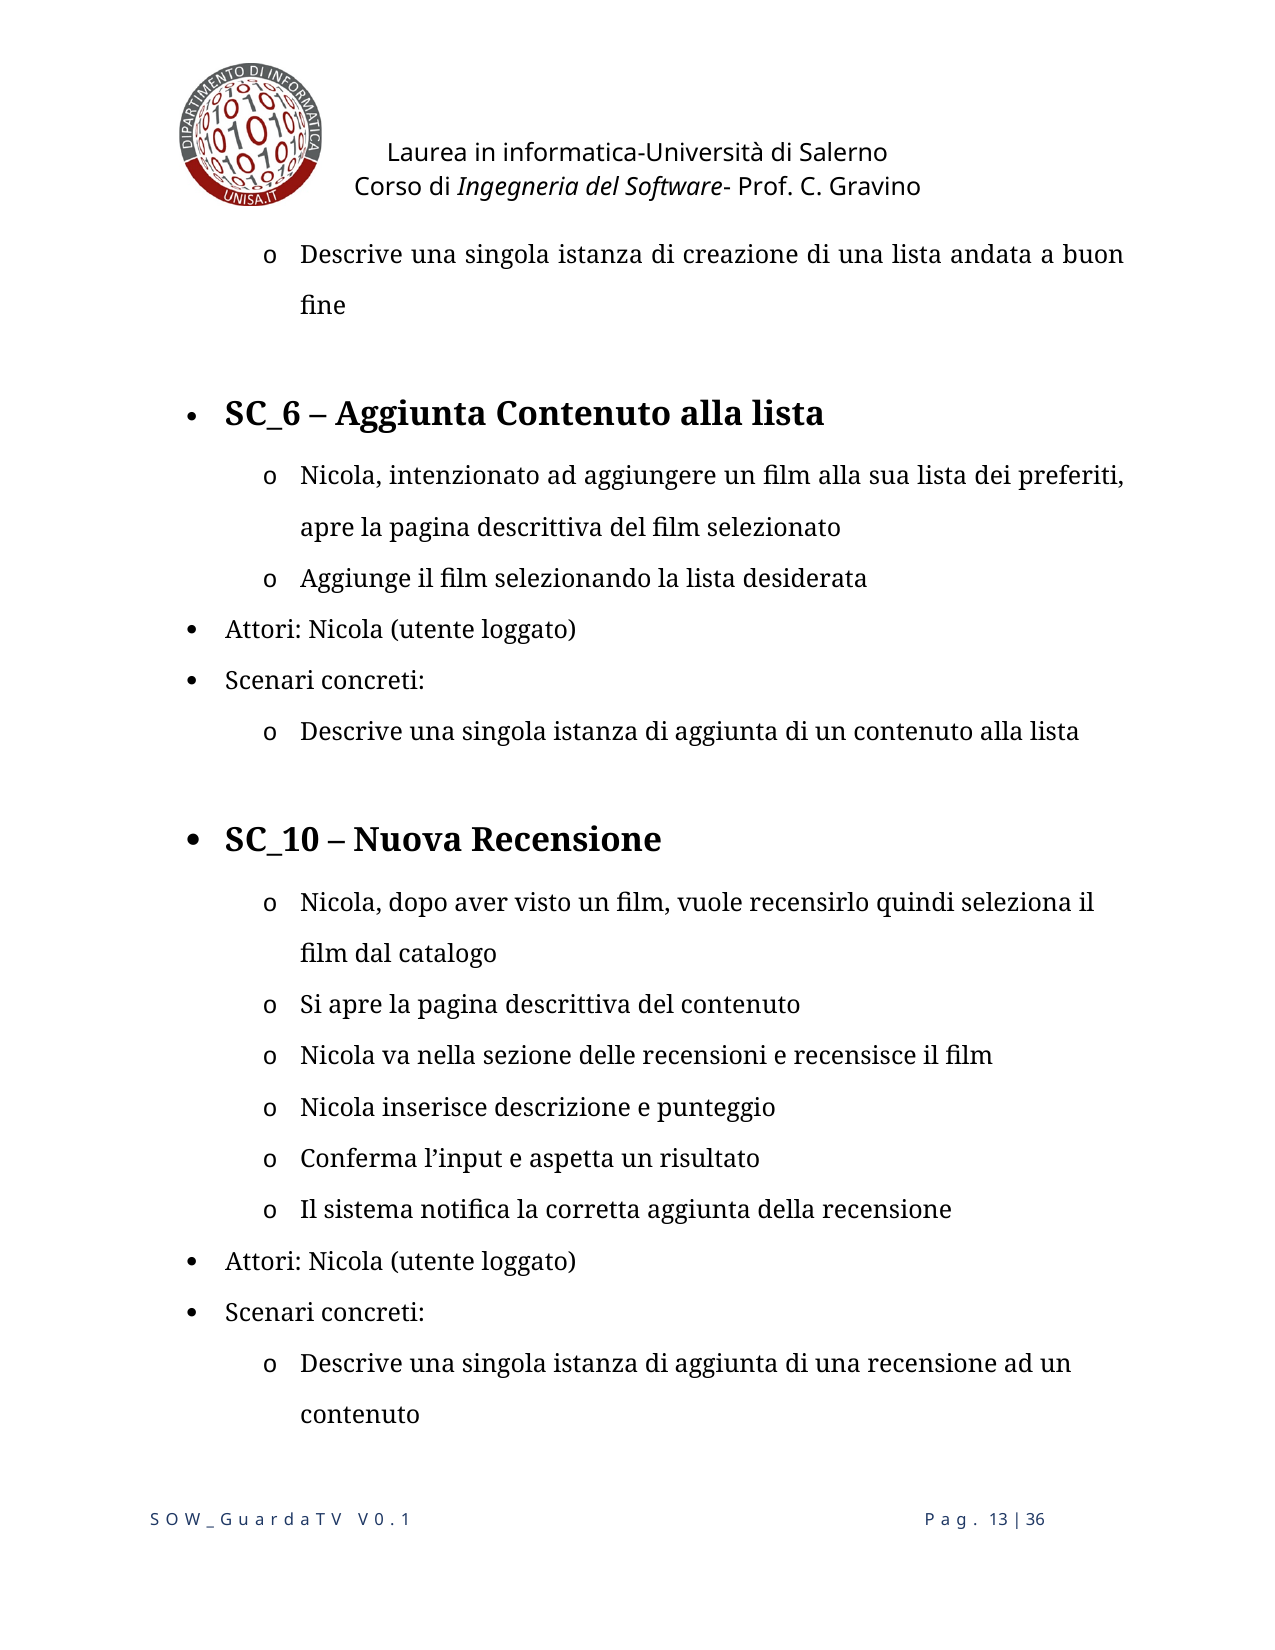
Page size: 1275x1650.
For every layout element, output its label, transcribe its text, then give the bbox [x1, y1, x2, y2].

list Si apre la pagina descrittiva del contenuto [262, 986, 1125, 1021]
list Nicola inserisce descrizione e punteggio [262, 1089, 1125, 1123]
list Nicola, intenzionato ad aggiungere un film alla sua lista dei preferiti, apre la pagina descrittiva del film selezionato [262, 458, 1125, 543]
list Nicola, dopo aver visto un film, vuole recensirlo quindi seleziona il film dal catalogo [262, 884, 1125, 969]
list Il sistema notifica la corretta aggiunta della recensione [262, 1192, 1125, 1226]
list Descrive una singola istanza di aggiunta di una recensione ad un contenuto [262, 1345, 1125, 1431]
list Descrive una singola istanza di aggiunta di un contenuto alla lista [262, 714, 1125, 748]
list Attori: Nicola (utente loggato) [187, 612, 1125, 646]
list Aggiunge il film selezionando la lista desiderata [262, 560, 1125, 594]
list SC_10 – Nuova Recensione [187, 816, 1125, 861]
list Nicola va nella sezione delle recensioni e recensisce il film [262, 1038, 1125, 1072]
list Scenari concreti: [187, 663, 1125, 697]
list Attori: Nicola (utente loggato) [187, 1243, 1125, 1277]
list Conferma l’input e aspetta un risultato [262, 1141, 1125, 1175]
list Descrive una singola istanza di creazione di una lista andata a buon fine [262, 236, 1125, 322]
list SC_6 – Aggiunta Contenuto alla lista [187, 390, 1125, 435]
list Scenari concreti: [187, 1294, 1125, 1328]
